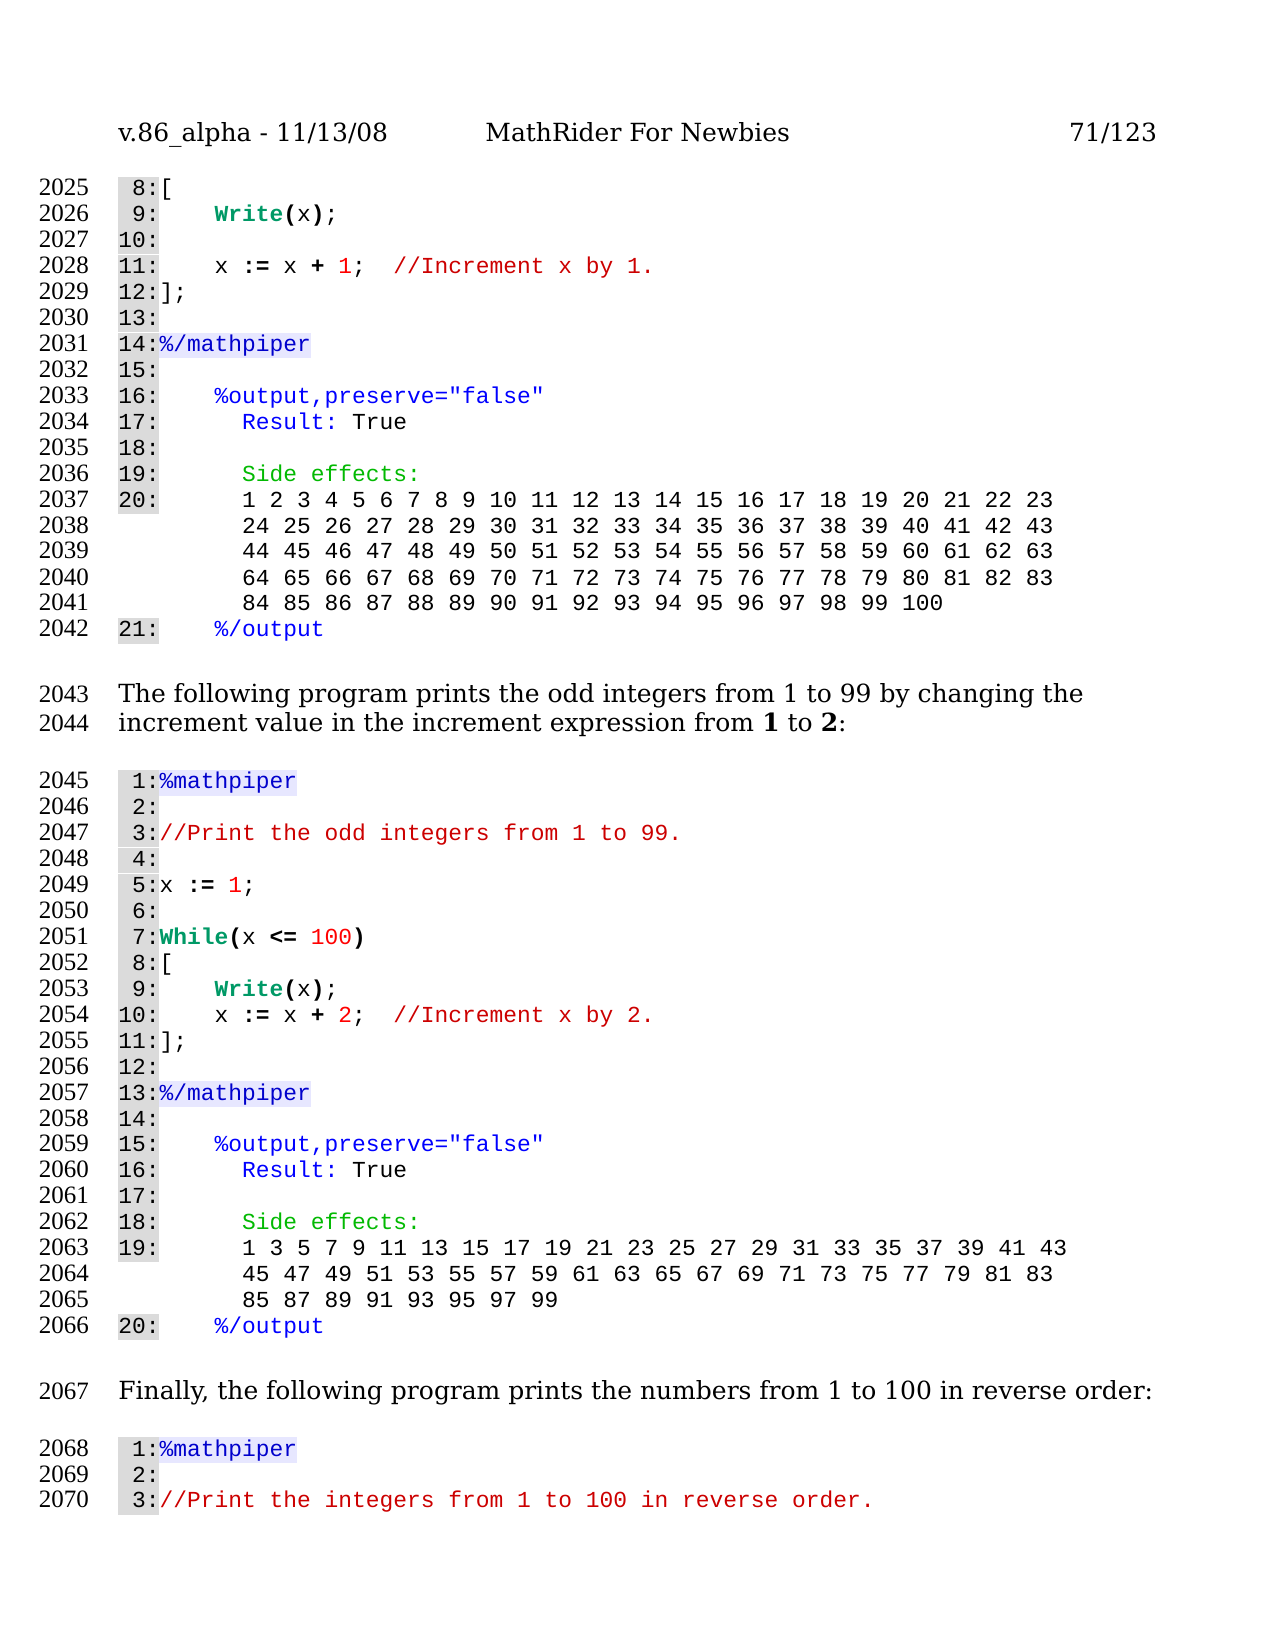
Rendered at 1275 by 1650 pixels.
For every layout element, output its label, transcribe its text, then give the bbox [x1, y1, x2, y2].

text 17: [118, 1185, 1157, 1211]
text 4: [118, 847, 1157, 873]
text 10: [118, 229, 1157, 254]
text 10: x := x + 2; //Increment x by 2. [118, 1003, 1157, 1029]
text 12:]; [118, 281, 1157, 306]
text 12: [118, 1055, 1157, 1081]
text Finally, the following program prints the numbers from 1 to 100 in reverse order: [118, 1376, 1157, 1405]
text 13:%/mathpiper [118, 1081, 1157, 1107]
text 6: [118, 899, 1157, 925]
text 9: Write(x); [118, 977, 1157, 1003]
text 20: 1 2 3 4 5 6 7 8 9 10 11 12 13 14 15 16 17 18 19 20 21 22 23 [118, 488, 1157, 514]
text 44 45 46 47 48 49 50 51 52 53 54 55 56 57 58 59 60 61 62 63 [118, 540, 1157, 566]
text 1:%mathpiper [118, 770, 1157, 796]
text 2: [118, 796, 1157, 822]
text 18: Side effects: [118, 1211, 1157, 1237]
text 16: Result: True [118, 1159, 1157, 1185]
text 3://Print the odd integers from 1 to 99. [118, 822, 1157, 847]
text 8:[ [118, 951, 1157, 977]
text 14: [118, 1107, 1157, 1133]
text 64 65 66 67 68 69 70 71 72 73 74 75 76 77 78 79 80 81 82 83 [118, 566, 1157, 592]
text 5:x := 1; [118, 873, 1157, 899]
text 19: 1 3 5 7 9 11 13 15 17 19 21 23 25 27 29 31 33 35 37 39 41 43 [118, 1237, 1157, 1262]
text 11: x := x + 1; //Increment x by 1. [118, 254, 1157, 281]
text 21: %/output [118, 618, 1157, 644]
text 24 25 26 27 28 29 30 31 32 33 34 35 36 37 38 39 40 41 42 43 [118, 514, 1157, 540]
text 14:%/mathpiper [118, 332, 1157, 358]
text 11:]; [118, 1029, 1157, 1055]
text 13: [118, 306, 1157, 332]
text 17: Result: True [118, 410, 1157, 436]
text 3://Print the integers from 1 to 100 in reverse order. [118, 1489, 1157, 1515]
text 8:[ [118, 177, 1157, 203]
text 85 87 89 91 93 95 97 99 [118, 1288, 1157, 1314]
text 1:%mathpiper [118, 1437, 1157, 1463]
text 84 85 86 87 88 89 90 91 92 93 94 95 96 97 98 99 100 [118, 592, 1157, 618]
text 2: [118, 1463, 1157, 1489]
text 9: Write(x); [118, 203, 1157, 229]
text 15: [118, 358, 1157, 384]
text 20: %/output [118, 1314, 1157, 1340]
text 15: %output,preserve="false" [118, 1133, 1157, 1159]
text 45 47 49 51 53 55 57 59 61 63 65 67 69 71 73 75 77 79 81 83 [118, 1262, 1157, 1288]
text 18: [118, 436, 1157, 462]
text 7:While(x <= 100) [118, 925, 1157, 951]
text 16: %output,preserve="false" [118, 384, 1157, 410]
text The following program prints the odd integers from 1 to 99 by changing the increment value in the increment expression from 1 to 2: [118, 679, 1157, 738]
text 19: Side effects: [118, 462, 1157, 488]
